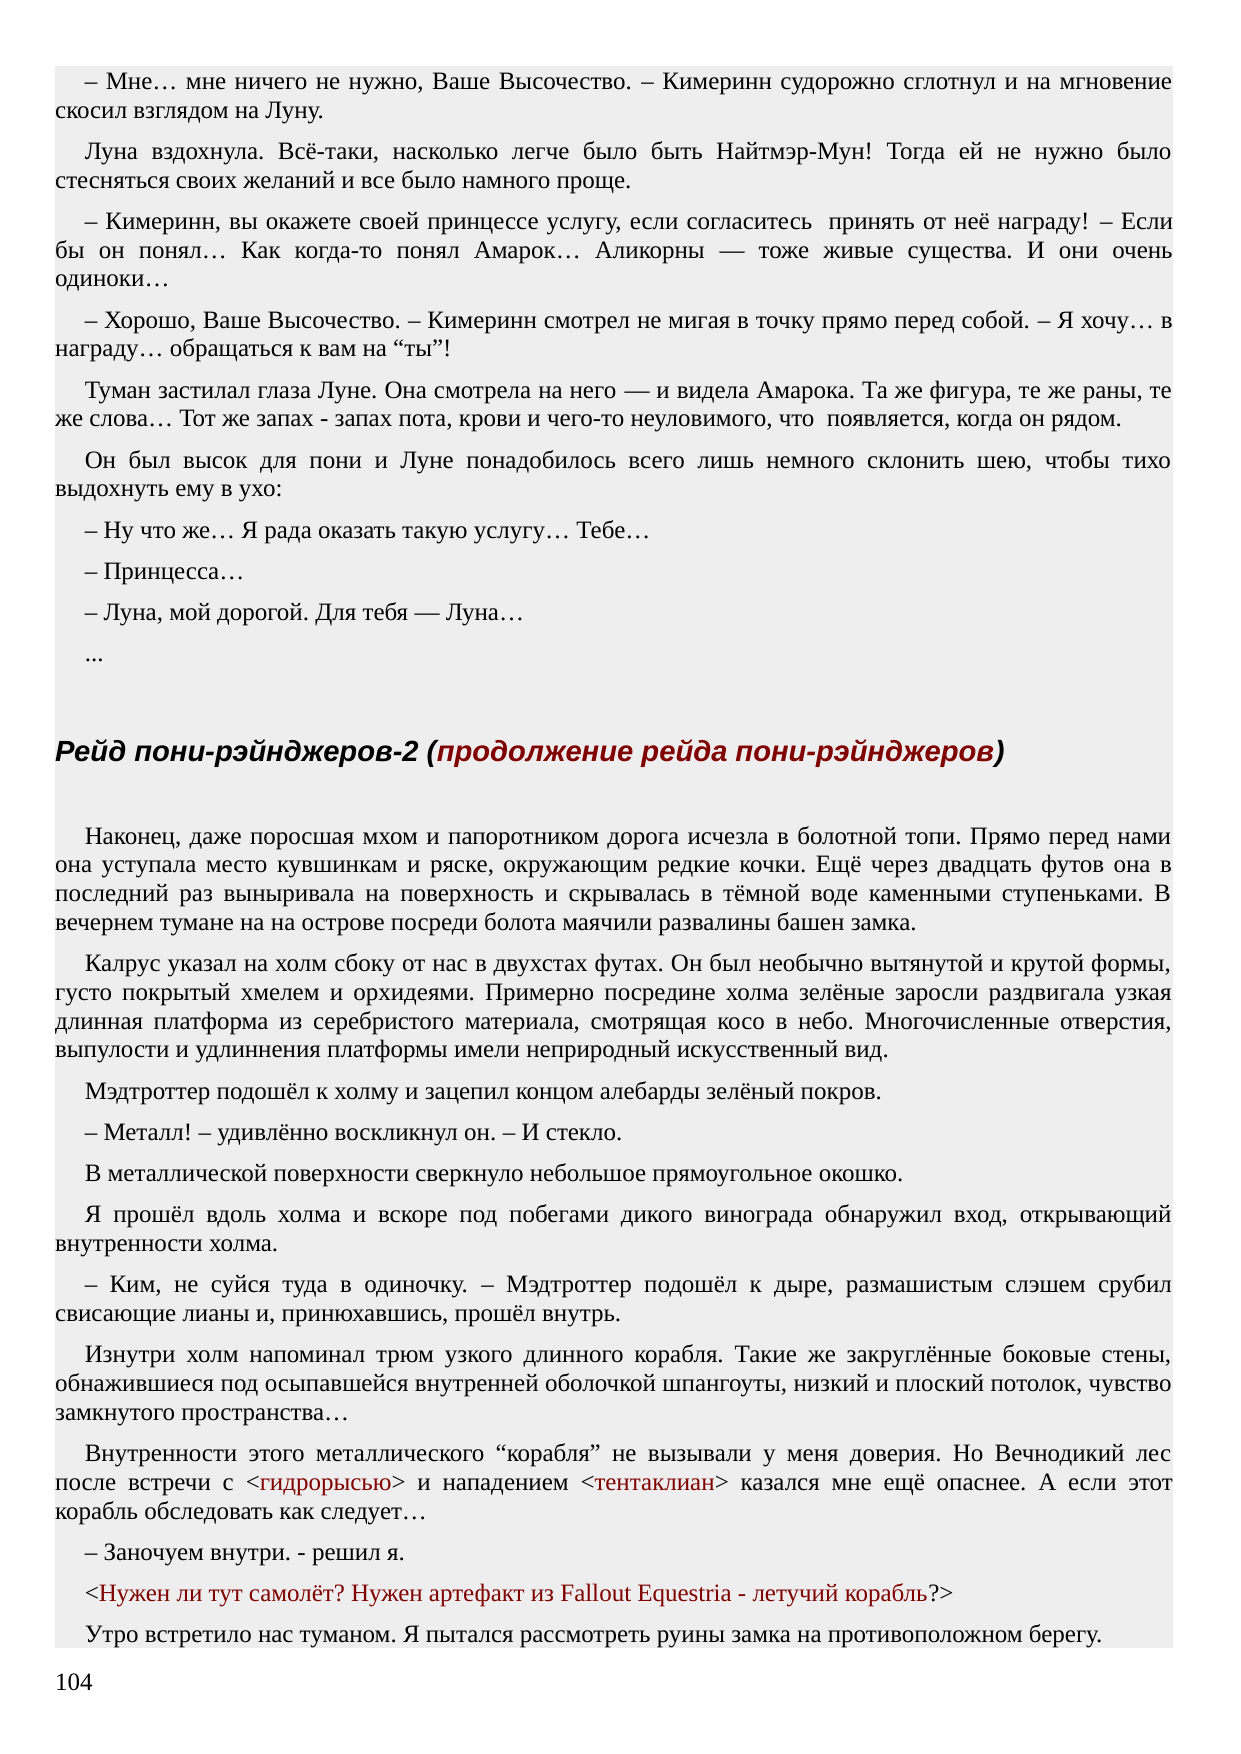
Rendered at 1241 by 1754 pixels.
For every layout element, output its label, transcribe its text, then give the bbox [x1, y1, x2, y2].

text – Принцесса… [55, 556, 1173, 585]
text – Ким, не суйся туда в одиночку. – Мэдтроттер подошёл к дыре, размашистым слэшем срубил свисающие лианы и, принюхавшись, прошёл внутрь. [55, 1269, 1173, 1327]
text <Нужен ли тут самолёт? Нужен артефакт из Fallout Equestria - летучий корабль?> [55, 1578, 1173, 1607]
text Мэдтроттер подошёл к холму и зацепил концом алебарды зелёный покров. [55, 1076, 1173, 1104]
text Внутренности этого металлического “корабля” не вызывали у меня доверия. Но Вечнодикий лес после встречи с <гидрорысью> и нападением <тентаклиан> казался мне ещё опаснее. А если этот корабль обследовать как следует… [55, 1438, 1173, 1524]
text – Луна, мой дорогой. Для тебя — Луна… [55, 597, 1173, 626]
subtitle Рейд пони-рэйнджеров-2 (продолжение рейда пони-рэйнджеров) [55, 733, 1173, 767]
text Туман застилал глаза Луне. Она смотрела на него — и видела Амарока. Та же фигура, те же раны, те же слова… Тот же запах - запах пота, крови и чего-то неуловимого, что появляется, когда он рядом. [55, 375, 1173, 432]
text ... [55, 638, 1173, 667]
text Утро встретило нас туманом. Я пытался рассмотреть руины замка на противоположном берегу. [55, 1619, 1173, 1648]
text – Металл! – удивлённо воскликнул он. – И стекло. [55, 1117, 1173, 1146]
text Я прошёл вдоль холма и вскоре под побегами дикого винограда обнаружил вход, открывающий внутренности холма. [55, 1199, 1173, 1257]
text – Хорошо, Ваше Высочество. – Кимеринн смотрел не мигая в точку прямо перед собой. – Я хочу… в награду… обращаться к вам на “ты”! [55, 305, 1173, 362]
text Луна вздохнула. Всё-таки, насколько легче было быть Найтмэр-Мун! Тогда ей не нужно было стесняться своих желаний и все было намного проще. [55, 136, 1173, 193]
text – Мне… мне ничего не нужно, Ваше Высочество. – Кимеринн судорожно сглотнул и на мгновение скосил взглядом на Луну. [55, 66, 1173, 123]
text – Заночуем внутри. - решил я. [55, 1537, 1173, 1566]
text В металлической поверхности сверкнуло небольшое прямоугольное окошко. [55, 1158, 1173, 1187]
text – Ну что же… Я рада оказать такую услугу… Тебе… [55, 515, 1173, 543]
text Наконец, даже поросшая мхом и папоротником дорога исчезла в болотной топи. Прямо перед нами она уступала место кувшинкам и ряске, окружающим редкие кочки. Ещё через двадцать футов она в последний раз выныривала на поверхность и скрывалась в тёмной воде каменными ступеньками. В вечернем тумане на на острове посреди болота маячили развалины башен замка. [55, 821, 1173, 936]
text Изнутри холм напоминал трюм узкого длинного корабля. Такие же закруглённые боковые стены, обнажившиеся под осыпавшейся внутренней оболочкой шпангоуты, низкий и плоский потолок, чувство замкнутого пространства… [55, 1339, 1173, 1426]
text – Кимеринн, вы окажете своей принцессе услугу, если согласитесь принять от неё награду! – Если бы он понял… Как когда-то понял Амарок… Аликорны — тоже живые существа. И они очень одиноки… [55, 206, 1173, 292]
text Он был высок для пони и Луне понадобилось всего лишь немного склонить шею, чтобы тихо выдохнуть ему в ухо: [55, 445, 1173, 502]
text Калрус указал на холм сбоку от нас в двухстах футах. Он был необычно вытянутой и крутой формы, густо покрытый хмелем и орхидеями. Примерно посредине холма зелёные заросли раздвигала узкая длинная платформа из серебристого материала, смотрящая косо в небо. Многочисленные отверстия, выпулости и удлиннения платформы имели неприродный искусственный вид. [55, 948, 1173, 1063]
